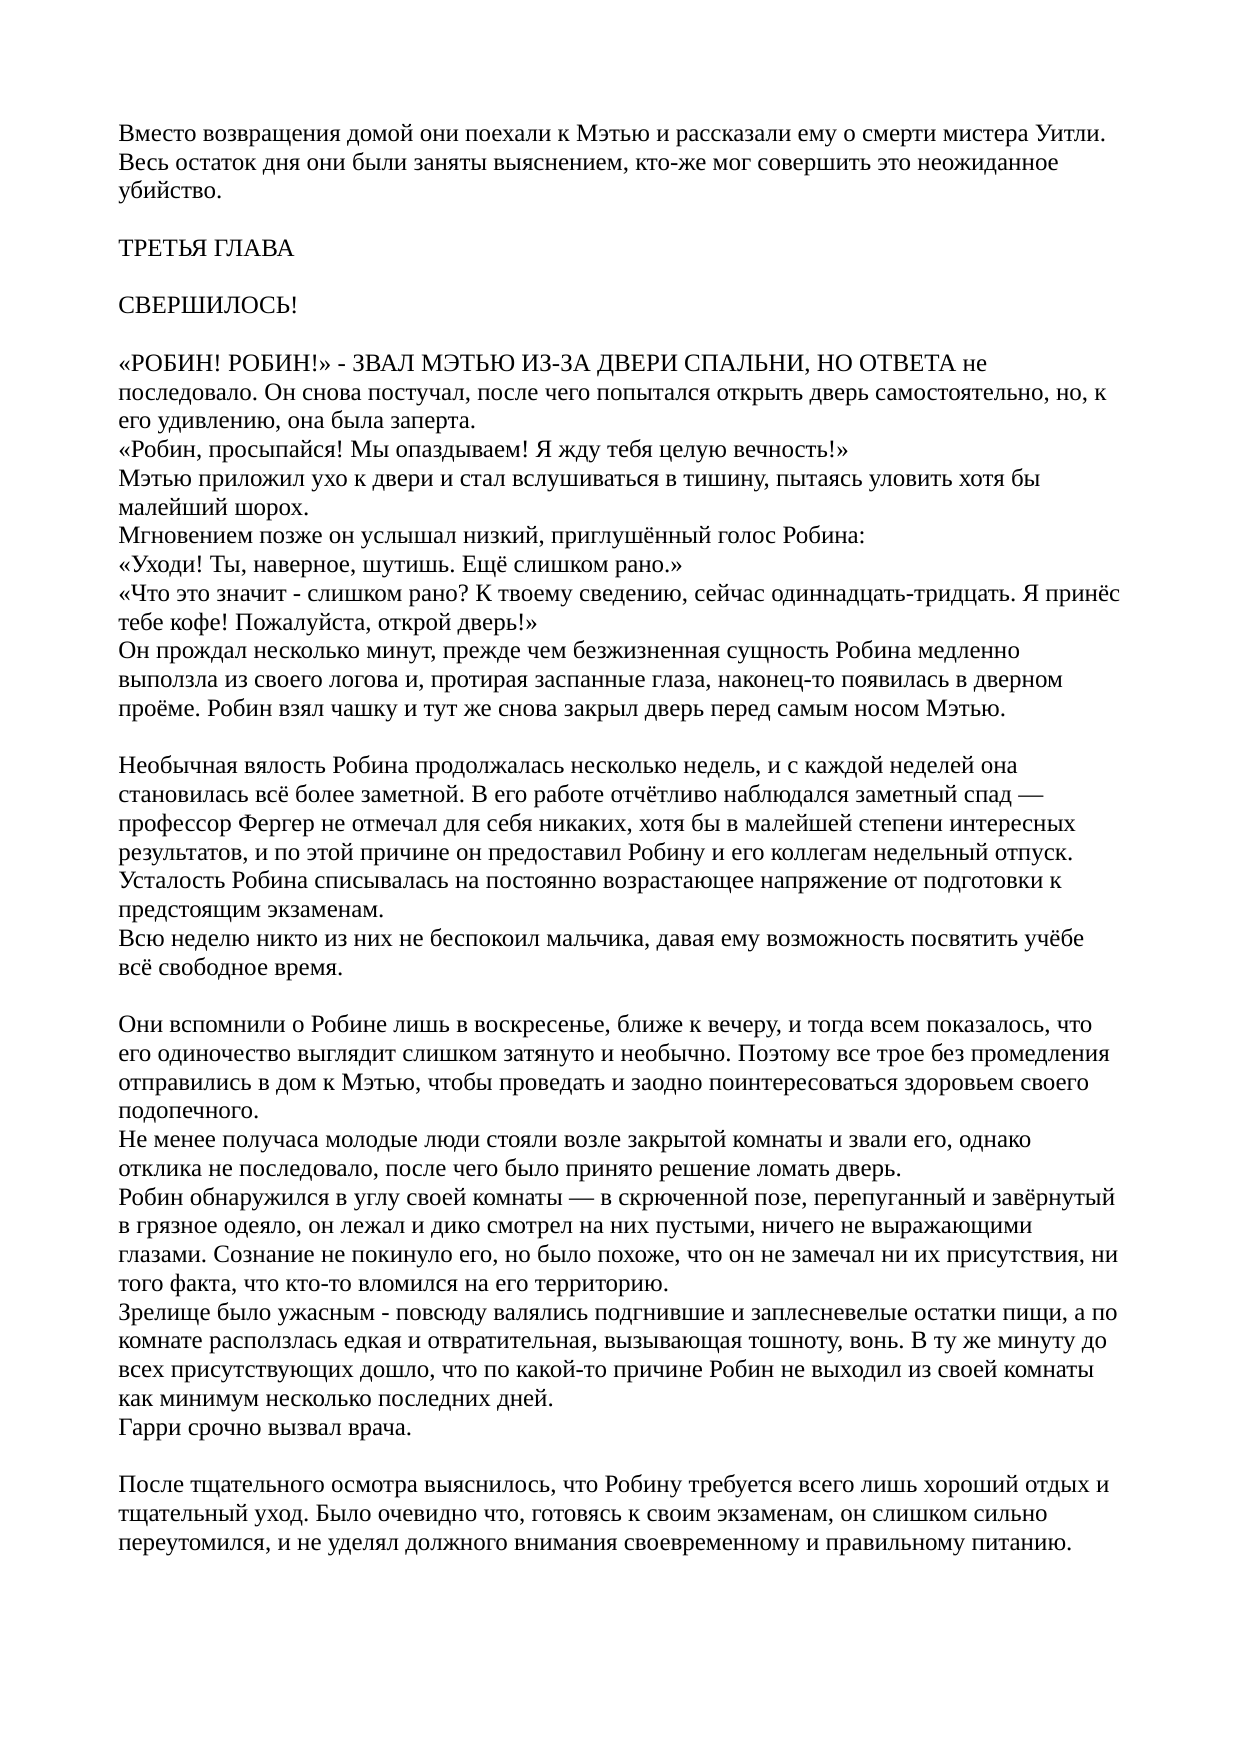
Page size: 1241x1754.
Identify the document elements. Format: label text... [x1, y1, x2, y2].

text «Уходи! Ты, наверное, шутишь. Ещё слишком рано.» [118, 549, 1122, 578]
text Он прождал несколько минут, прежде чем безжизненная сущность Робина медленно выползла из своего логова и, протирая заспанные глаза, наконец-то появилась в дверном проёме. Робин взял чашку и тут же снова закрыл дверь перед самым носом Мэтью. [118, 636, 1122, 722]
text ТРЕТЬЯ ГЛАВА [118, 233, 1122, 262]
text «Робин, просыпайся! Мы опаздываем! Я жду тебя целую вечность!» [118, 434, 1122, 463]
text Зрелище было ужасным - повсюду валялись подгнившие и заплесневелые остатки пищи, а по комнате расползлась едкая и отвратительная, вызывающая тошноту, вонь. В ту же минуту до всех присутствующих дошло, что по какой-то причине Робин не выходил из своей комнаты как минимум несколько последних дней. [118, 1297, 1122, 1412]
text «Что это значит - слишком рано? К твоему сведению, сейчас одиннадцать-тридцать. Я принёс тебе кофе! Пожалуйста, открой дверь!» [118, 578, 1122, 636]
text «РОБИН! РОБИН!» - ЗВАЛ МЭТЬЮ ИЗ-ЗА ДВЕРИ СПАЛЬНИ, НО ОТВЕТА не последовало. Он снова постучал, после чего попытался открыть дверь самостоятельно, но, к его удивлению, она была заперта. [118, 348, 1122, 434]
text Мэтью приложил ухо к двери и стал вслушиваться в тишину, пытаясь уловить хотя бы малейший шорох. [118, 463, 1122, 521]
text Всю неделю никто из них не беспокоил мальчика, давая ему возможность посвятить учёбе всё свободное время. [118, 923, 1122, 981]
text Необычная вялость Робина продолжалась несколько недель, и с каждой неделей она становилась всё более заметной. В его работе отчётливо наблюдался заметный спад — профессор Фергер не отмечал для себя никаких, хотя бы в малейшей степени интересных результатов, и по этой причине он предоставил Робину и его коллегам недельный отпуск. Усталость Робина списывалась на постоянно возрастающее напряжение от подготовки к предстоящим экзаменам. [118, 751, 1122, 923]
text Они вспомнили о Робине лишь в воскресенье, ближе к вечеру, и тогда всем показалось, что его одиночество выглядит слишком затянуто и необычно. Поэтому все трое без промедления отправились в дом к Мэтью, чтобы проведать и заодно поинтересоваться здоровьем своего подопечного. [118, 1009, 1122, 1124]
text СВЕРШИЛОСЬ! [118, 291, 1122, 319]
text Робин обнаружился в углу своей комнаты — в скрюченной позе, перепуганный и завёрнутый в грязное одеяло, он лежал и дико смотрел на них пустыми, ничего не выражающими глазами. Сознание не покинуло его, но было похоже, что он не замечал ни их присутствия, ни того факта, что кто-то вломился на его территорию. [118, 1182, 1122, 1297]
text Вместо возвращения домой они поехали к Мэтью и рассказали ему о смерти мистера Уитли. Весь остаток дня они были заняты выяснением, кто-же мог совершить это неожиданное убийство. [118, 118, 1122, 204]
text Гарри срочно вызвал врача. [118, 1412, 1122, 1441]
text Мгновением позже он услышал низкий, приглушённый голос Робина: [118, 521, 1122, 549]
text Не менее получаса молодые люди стояли возле закрытой комнаты и звали его, однако отклика не последовало, после чего было принято решение ломать дверь. [118, 1124, 1122, 1182]
text После тщательного осмотра выяснилось, что Робину требуется всего лишь хороший отдых и тщательный уход. Было очевидно что, готовясь к своим экзаменам, он слишком сильно переутомился, и не уделял должного внимания своевременному и правильному питанию. [118, 1469, 1122, 1556]
